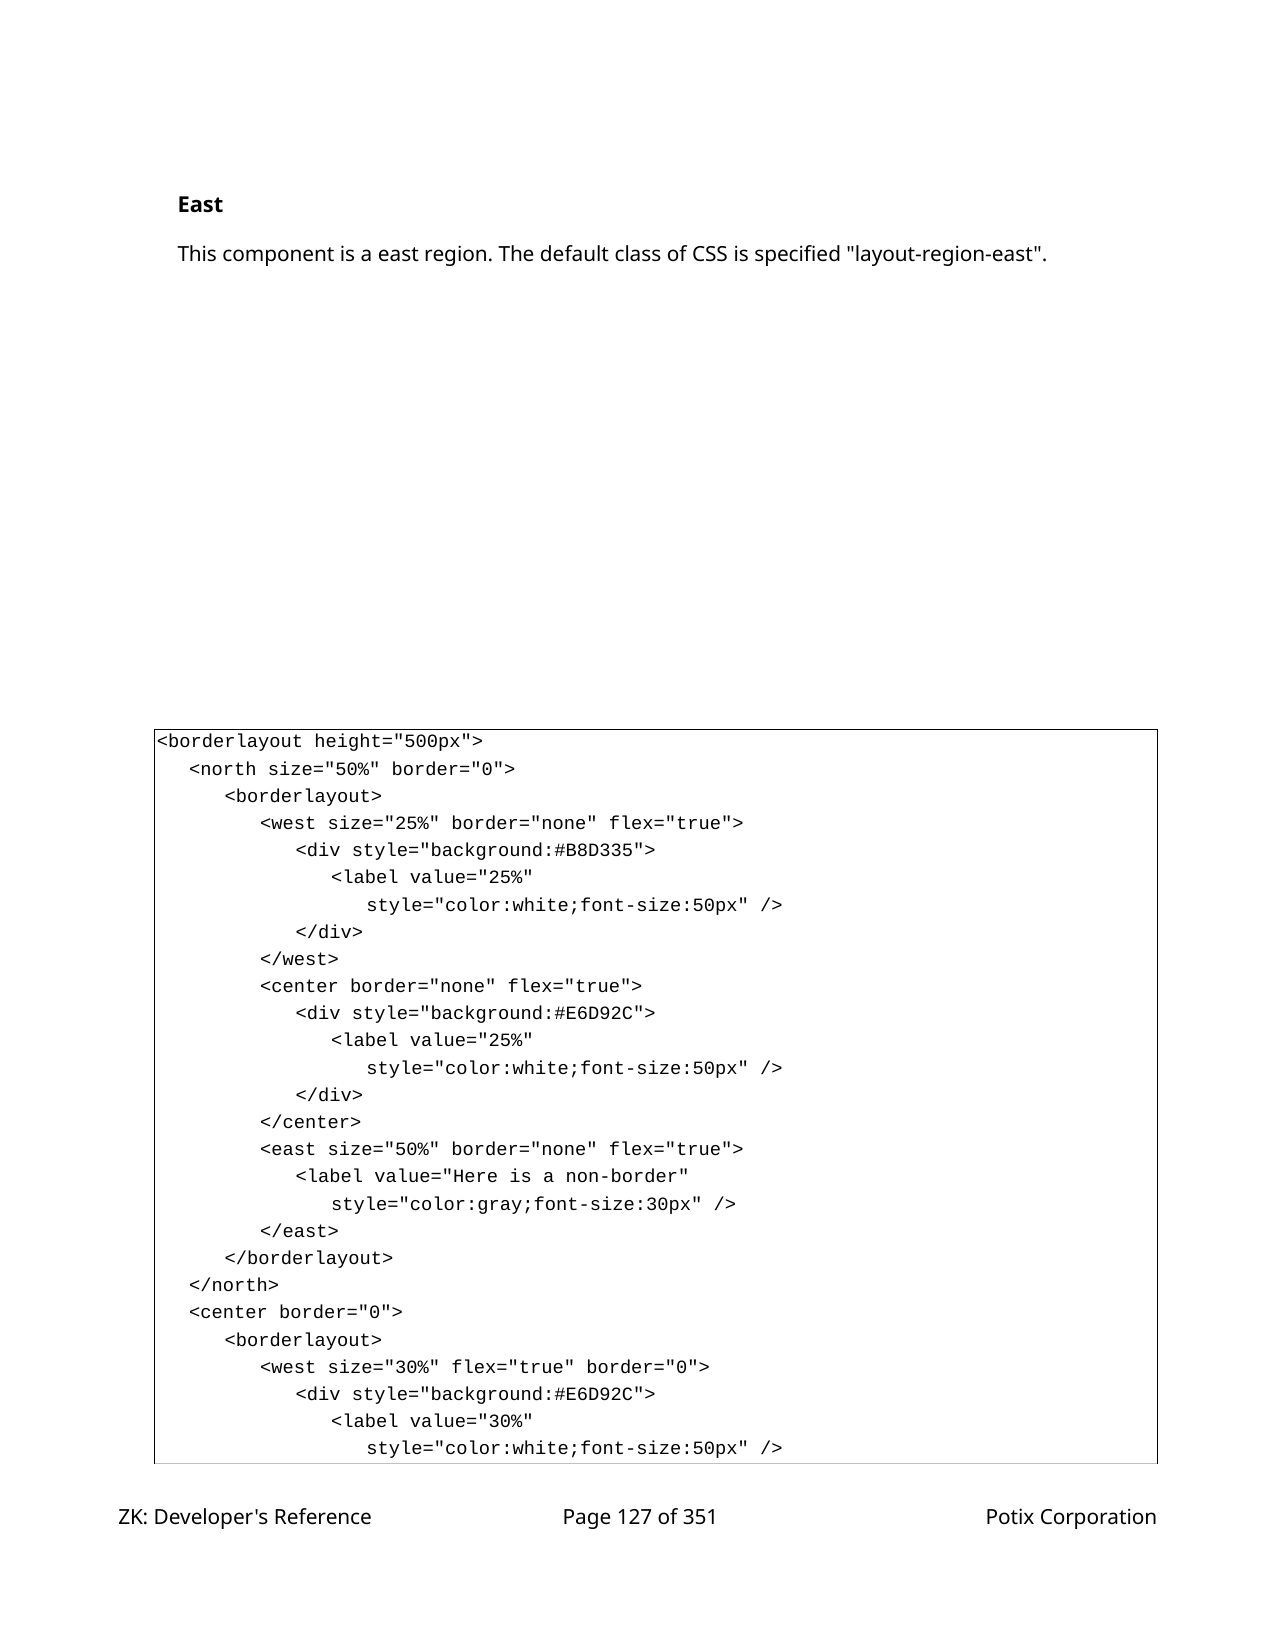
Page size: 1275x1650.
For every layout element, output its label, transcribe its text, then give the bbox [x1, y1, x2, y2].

text <center border="none" flex="true"> [155, 974, 1157, 998]
text style="color:gray;font-size:30px" /> [155, 1191, 1157, 1216]
text <west size="25%" border="none" flex="true"> [155, 811, 1157, 835]
text <center border="0"> [155, 1300, 1157, 1324]
text <north size="50%" border="0"> [155, 756, 1157, 781]
text </center> [155, 1110, 1157, 1134]
text style="color:white;font-size:50px" /> [155, 892, 1157, 917]
text <label value="30%" [155, 1409, 1157, 1433]
text <label value="25%" [155, 865, 1157, 889]
text <label value="Here is a non-border" [155, 1164, 1157, 1188]
text <east size="50%" border="none" flex="true"> [155, 1137, 1157, 1161]
text </div> [155, 919, 1157, 944]
text </borderlayout> [155, 1246, 1157, 1270]
text <label value="25%" [155, 1028, 1157, 1053]
text <west size="30%" flex="true" border="0"> [155, 1354, 1157, 1379]
text style="color:white;font-size:50px" /> [155, 1436, 1157, 1463]
text </west> [155, 947, 1157, 971]
text <borderlayout height="500px"> [155, 730, 1157, 753]
text </north> [155, 1273, 1157, 1297]
text </div> [155, 1083, 1157, 1107]
text <div style="background:#B8D335"> [155, 838, 1157, 862]
subtitle East [177, 189, 1157, 219]
text style="color:white;font-size:50px" /> [155, 1056, 1157, 1080]
text </east> [155, 1219, 1157, 1243]
text <borderlayout> [155, 1327, 1157, 1352]
text <div style="background:#E6D92C"> [155, 1382, 1157, 1406]
text <borderlayout> [155, 784, 1157, 808]
text This component is a east region. The default class of CSS is specified "layout-region-east". [177, 239, 1157, 268]
text <div style="background:#E6D92C"> [155, 1001, 1157, 1025]
